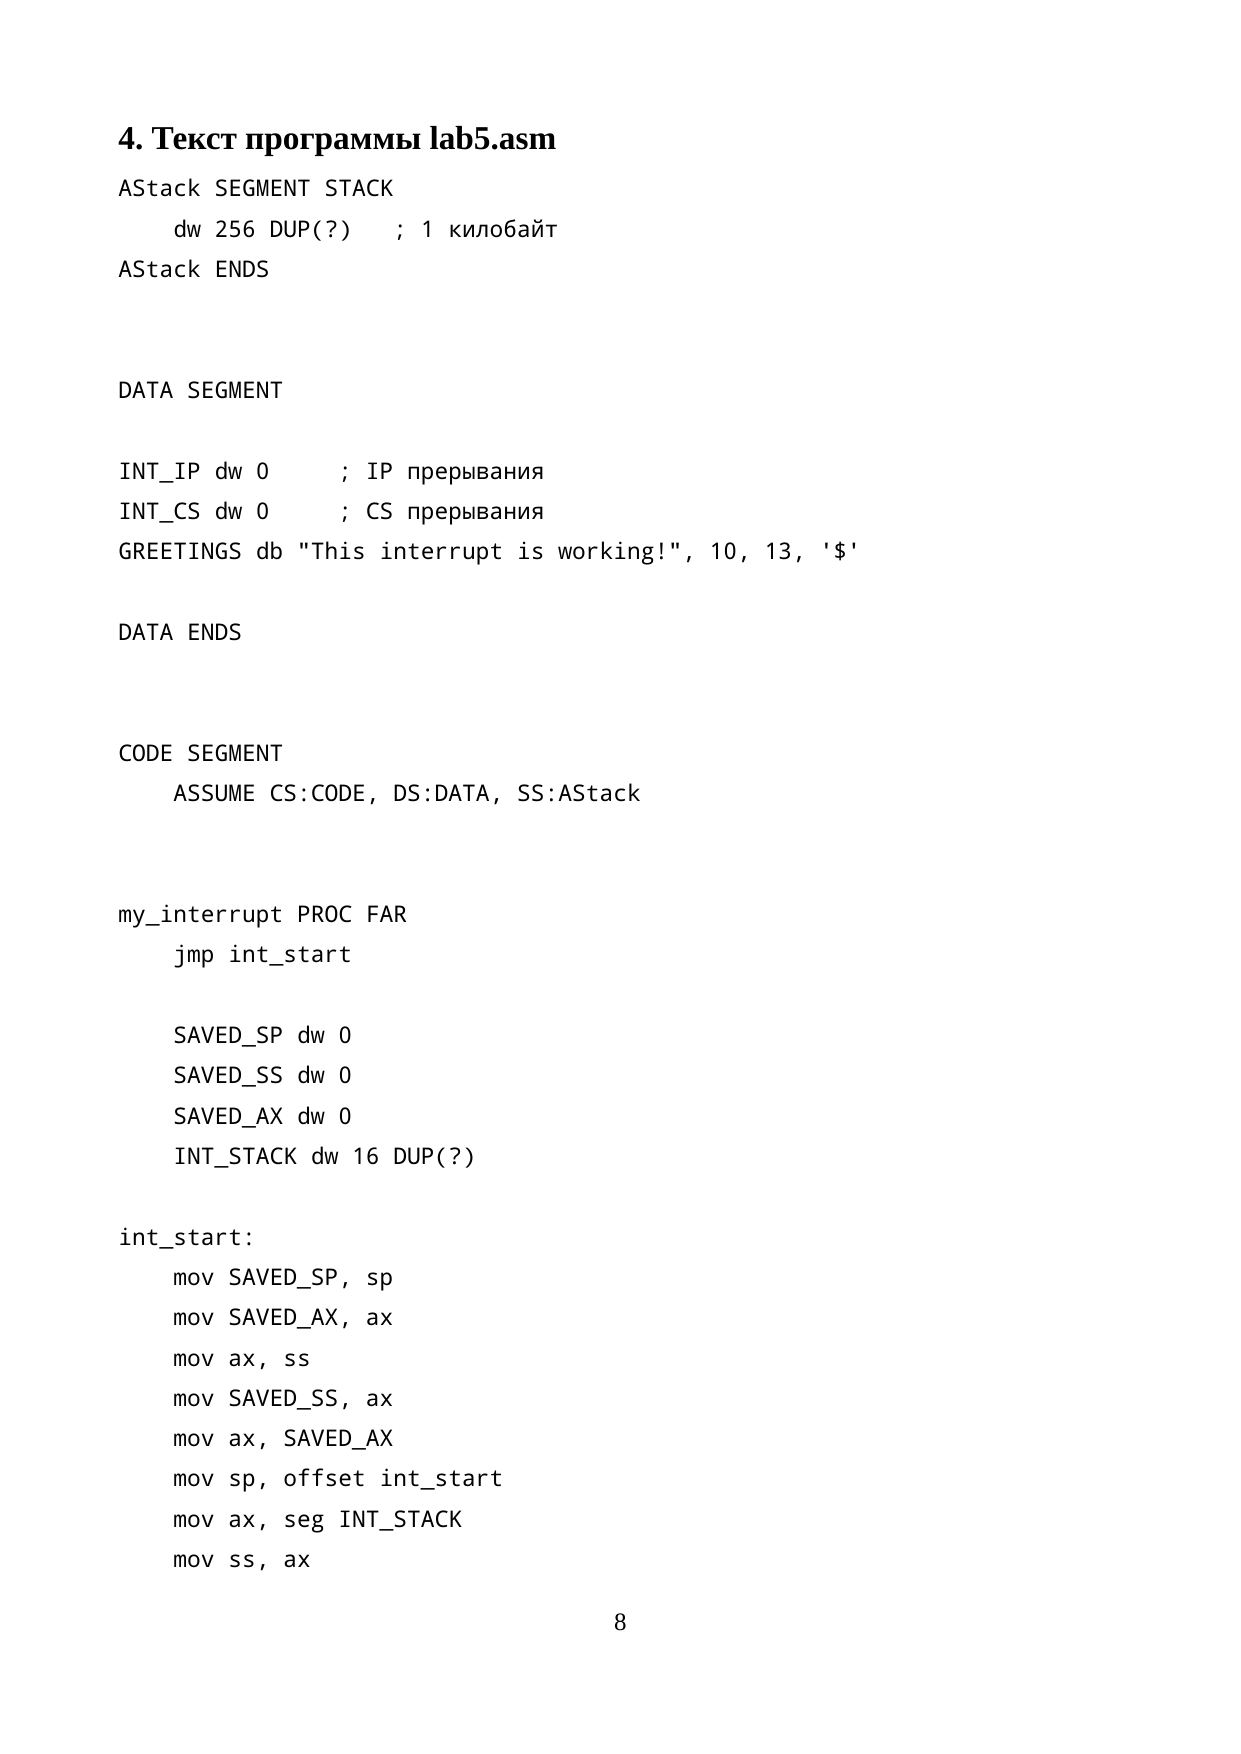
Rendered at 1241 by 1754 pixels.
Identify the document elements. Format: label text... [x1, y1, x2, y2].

text GREETINGS db "This interrupt is working!", 10, 13, '$' [118, 538, 1122, 565]
text int_start: [118, 1224, 1122, 1251]
text INT_STACK dw 16 DUP(?) [118, 1143, 1122, 1170]
text jmp int_start [118, 942, 1122, 968]
text mov ax, ss [118, 1345, 1122, 1372]
text dw 256 DUP(?) ; 1 килобайт [118, 216, 1122, 243]
text mov SAVED_SP, sp [118, 1264, 1122, 1291]
text SAVED_SS dw 0 [118, 1062, 1122, 1089]
text mov ss, ax [118, 1546, 1122, 1573]
text DATA ENDS [118, 619, 1122, 646]
text AStack ENDS [118, 256, 1122, 283]
text mov SAVED_SS, ax [118, 1385, 1122, 1412]
text my_interrupt PROC FAR [118, 901, 1122, 928]
text AStack SEGMENT STACK [118, 176, 1122, 202]
text mov SAVED_AX, ax [118, 1304, 1122, 1331]
text SAVED_SP dw 0 [118, 1022, 1122, 1049]
text mov ax, SAVED_AX [118, 1425, 1122, 1452]
text INT_IP dw 0 ; IP прерывания [118, 458, 1122, 485]
text SAVED_AX dw 0 [118, 1103, 1122, 1130]
text ASSUME CS:CODE, DS:DATA, SS:AStack [118, 780, 1122, 807]
text 4. Текст программы lab5.asm [118, 118, 1122, 156]
text DATA SEGMENT [118, 377, 1122, 404]
text CODE SEGMENT [118, 740, 1122, 767]
text mov ax, seg INT_STACK [118, 1506, 1122, 1533]
text mov sp, offset int_start [118, 1466, 1122, 1492]
text INT_CS dw 0 ; CS прерывания [118, 498, 1122, 525]
